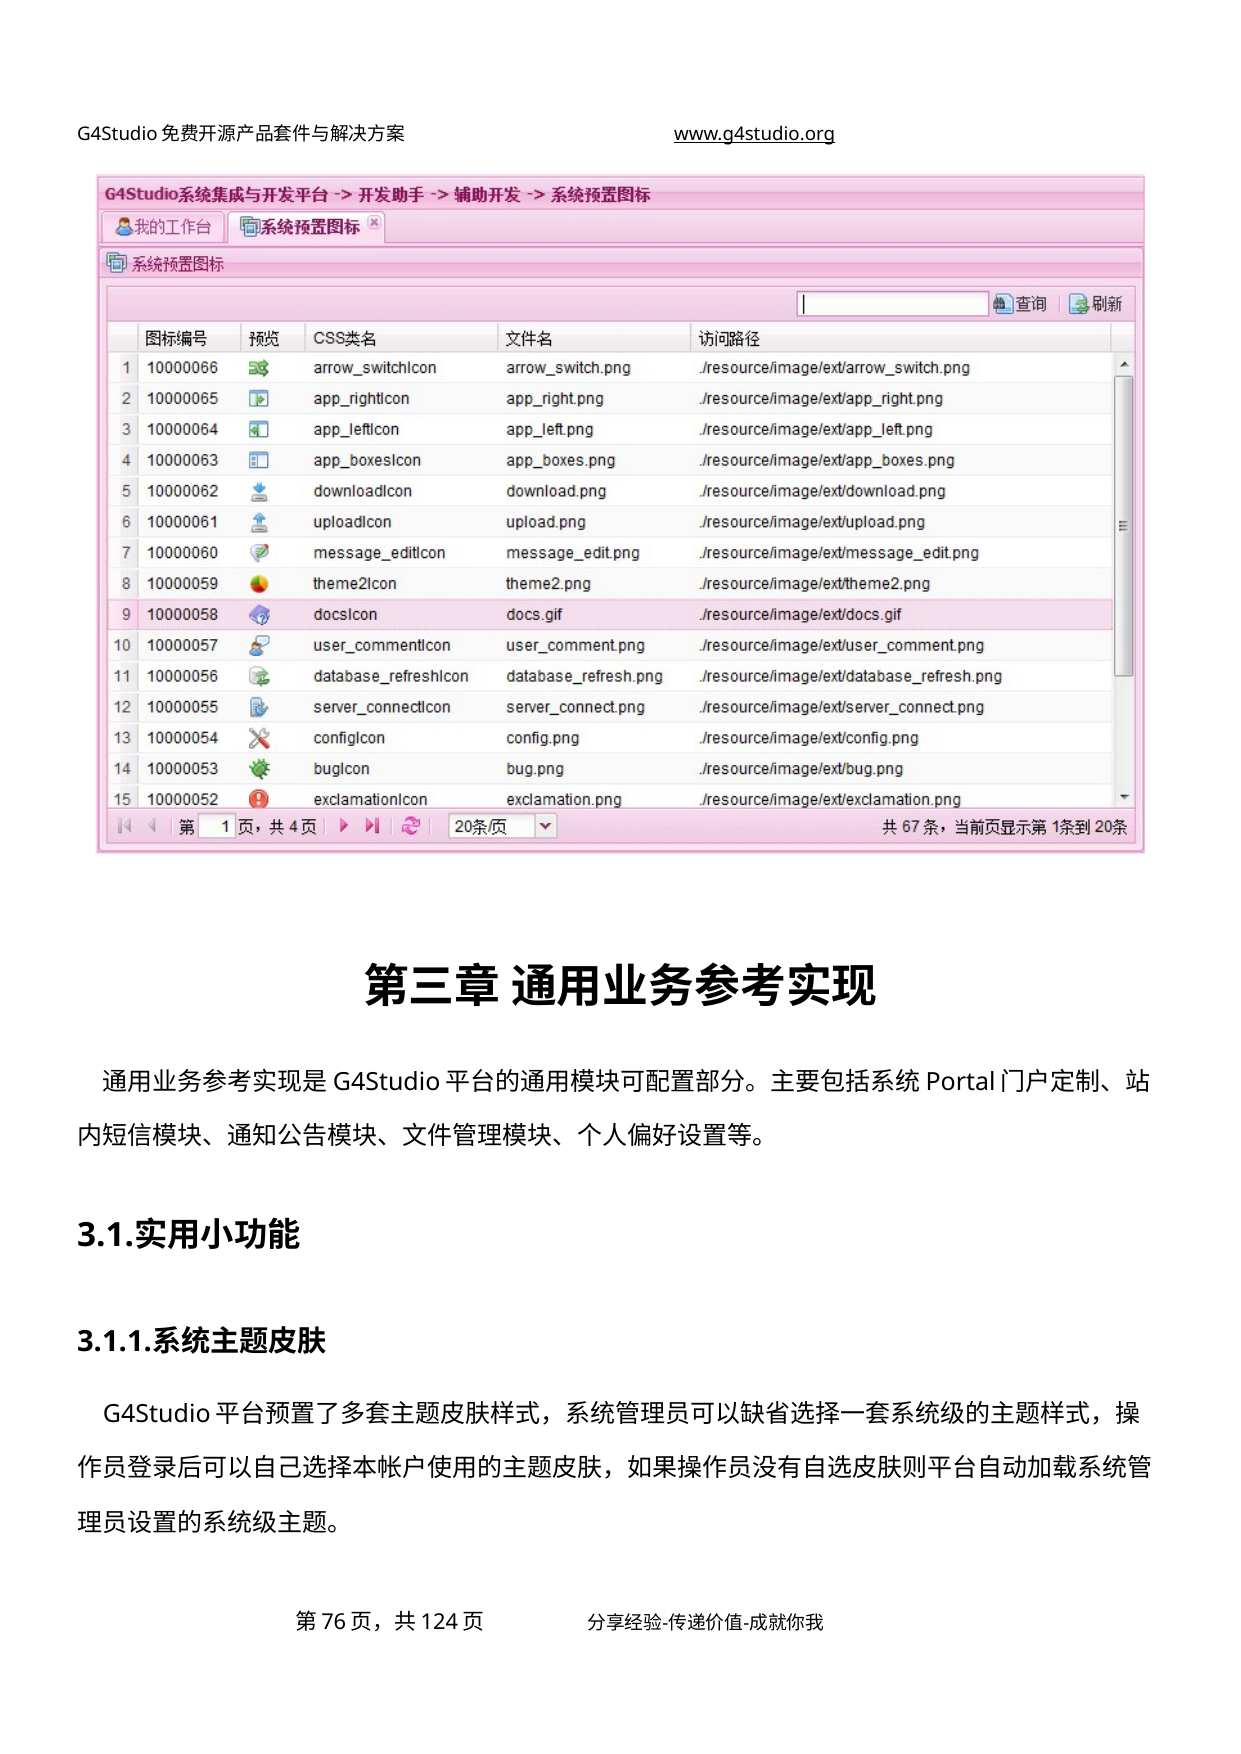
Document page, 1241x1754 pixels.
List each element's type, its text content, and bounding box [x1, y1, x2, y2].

text G4Studio平台预置了多套主题皮肤样式，系统管理员可以缺省选择一套系统级的主题样式，操作员登录后可以自己选择本帐户使用的主题皮肤，如果操作员没有自选皮肤则平台自动加载系统管理员设置的系统级主题。 [77, 1393, 1163, 1538]
text 通用业务参考实现是G4Studio平台的通用模块可配置部分。主要包括系统Portal门户定制、站内短信模块、通知公告模块、文件管理模块、个人偏好设置等。 [77, 1061, 1163, 1152]
subtitle 3.1.1.系统主题皮肤 [77, 1317, 1163, 1360]
subtitle 3.1.实用小功能 [77, 1207, 1163, 1256]
picture [95, 174, 1145, 854]
subtitle 第三章 通用业务参考实现 [77, 949, 1163, 1015]
